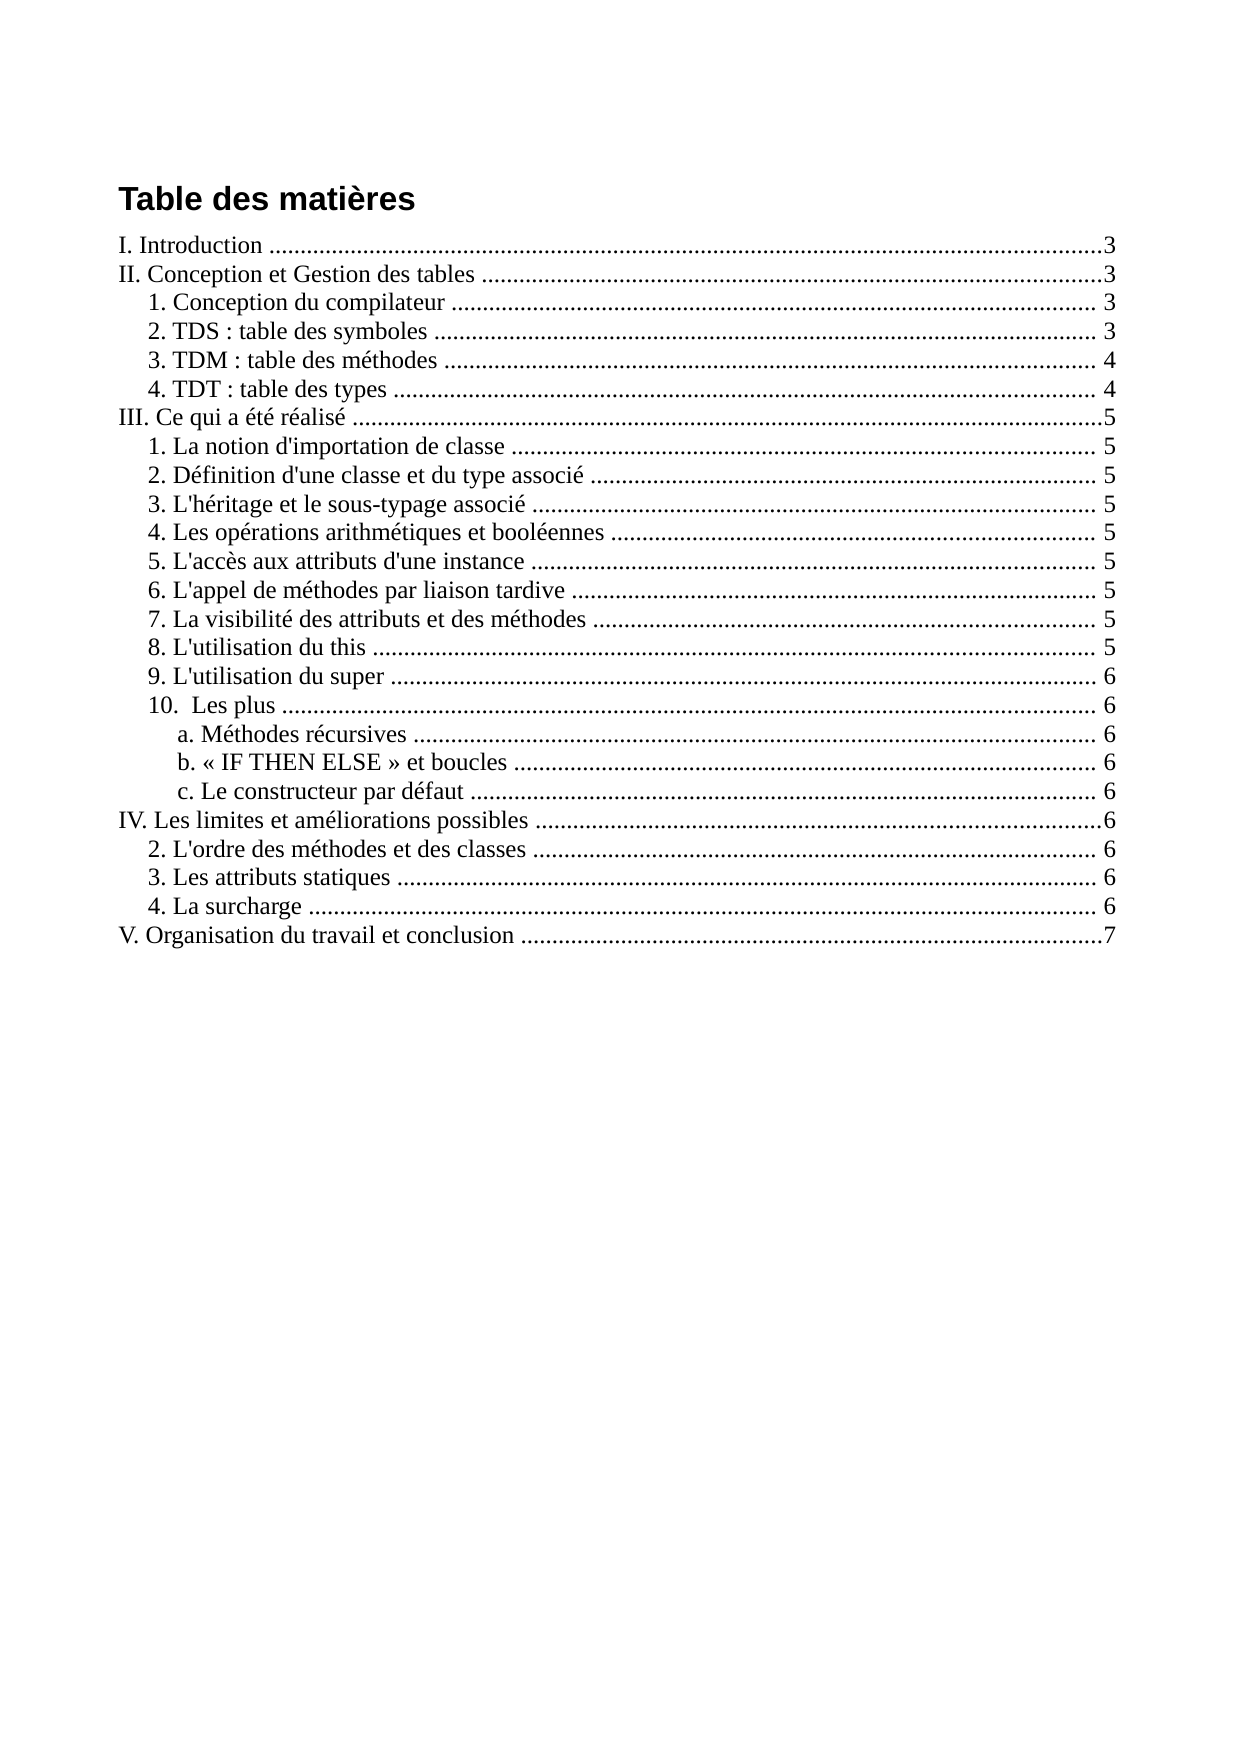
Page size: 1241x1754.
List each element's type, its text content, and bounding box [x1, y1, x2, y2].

text III. Ce qui a été réalisé 5 [118, 402, 1122, 431]
text a. Méthodes récursives 6 [177, 719, 1122, 747]
text 2. Définition d'une classe et du type associé 5 [148, 460, 1122, 489]
text 3. TDM : table des méthodes 4 [148, 345, 1122, 374]
text 3. Les attributs statiques 6 [148, 862, 1122, 891]
text 4. Les opérations arithmétiques et booléennes 5 [148, 517, 1122, 546]
text I. Introduction 3 [118, 230, 1122, 259]
text 3. L'héritage et le sous-typage associé 5 [148, 489, 1122, 517]
text II. Conception et Gestion des tables 3 [118, 259, 1122, 287]
text c. Le constructeur par défaut 6 [177, 776, 1122, 805]
text V. Organisation du travail et conclusion 7 [118, 920, 1122, 949]
text 7. La visibilité des attributs et des méthodes 5 [148, 604, 1122, 632]
text 2. L'ordre des méthodes et des classes 6 [148, 834, 1122, 862]
text 2. TDS : table des symboles 3 [148, 316, 1122, 345]
text 4. La surcharge 6 [148, 891, 1122, 920]
text 1. Conception du compilateur 3 [148, 287, 1122, 316]
text IV. Les limites et améliorations possibles 6 [118, 805, 1122, 834]
text 4. TDT : table des types 4 [148, 374, 1122, 402]
text b. « IF THEN ELSE » et boucles 6 [177, 747, 1122, 776]
subtitle Table des matières [118, 179, 1122, 217]
text 9. L'utilisation du super 6 [148, 661, 1122, 690]
text 6. L'appel de méthodes par liaison tardive 5 [148, 575, 1122, 604]
text 10. Les plus 6 [148, 690, 1122, 719]
text 8. L'utilisation du this 5 [148, 632, 1122, 661]
text 5. L'accès aux attributs d'une instance 5 [148, 546, 1122, 575]
text 1. La notion d'importation de classe 5 [148, 431, 1122, 460]
